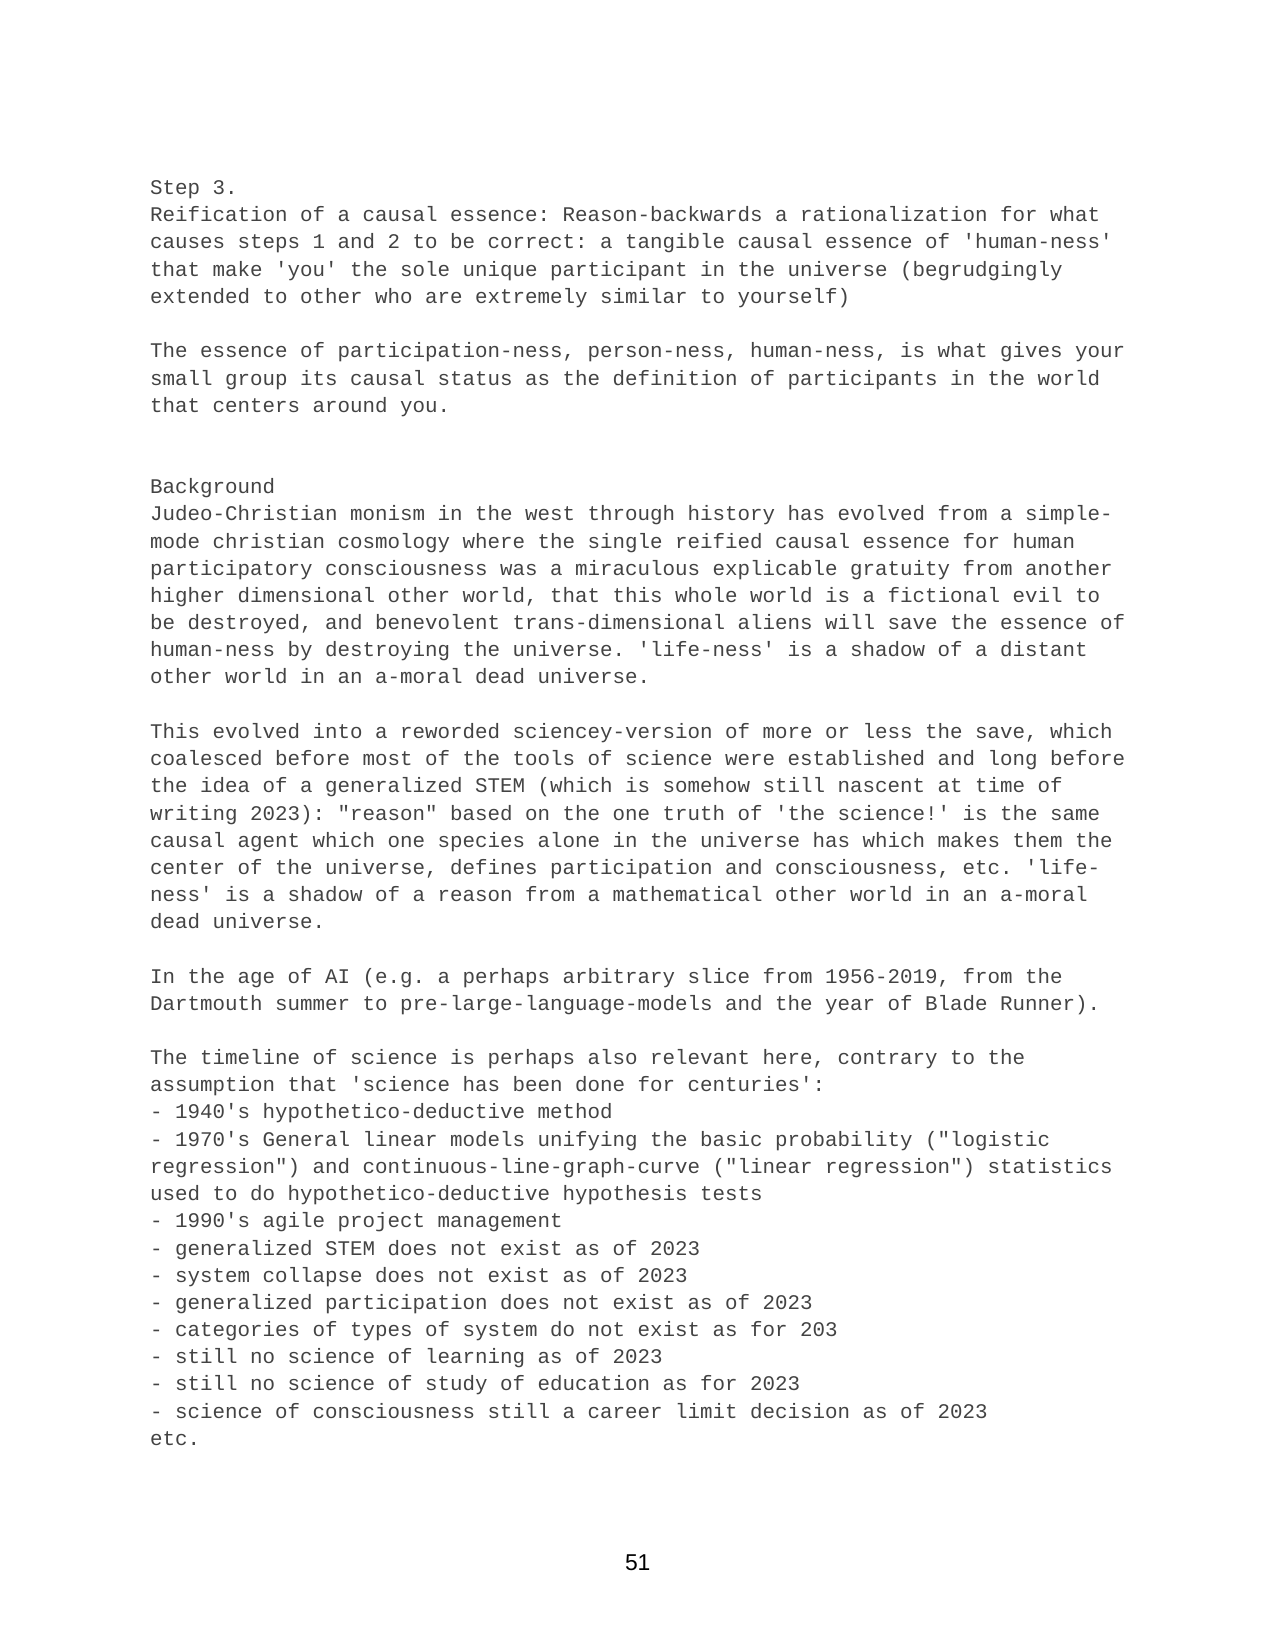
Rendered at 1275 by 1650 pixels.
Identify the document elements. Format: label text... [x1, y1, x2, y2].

text - generalized participation does not exist as of 2023 [150, 1292, 1125, 1316]
text - system collapse does not exist as of 2023 [150, 1265, 1125, 1288]
text - 1940's hypothetico-deductive method [150, 1102, 1125, 1125]
text etc. [150, 1428, 1125, 1451]
text - still no science of study of education as for 2023 [150, 1373, 1125, 1397]
text - categories of types of system do not exist as for 203 [150, 1319, 1125, 1343]
text - 1970's General linear models unifying the basic probability ("logistic regression") and continuous-line-graph-curve ("linear regression") statistics used to do hypothetico-deductive hypothesis tests [150, 1129, 1125, 1207]
text - generalized STEM does not exist as of 2023 [150, 1237, 1125, 1261]
text - science of consciousness still a career limit decision as of 2023 [150, 1401, 1125, 1424]
text - 1990's agile project management [150, 1210, 1125, 1234]
text This evolved into a reworded sciencey-version of more or less the save, which coalesced before most of the tools of science were established and long before the idea of a generalized STEM (which is somehow still nascent at time of writing 2023): "reason" based on the one truth of 'the science!' is the same causal agent which one species alone in the universe has which makes them the center of the universe, defines participation and consciousness, etc. 'life-ness' is a shadow of a reason from a mathematical other world in an a-moral dead universe. [150, 721, 1125, 935]
text The timeline of science is perhaps also relevant here, contrary to the assumption that 'science has been done for centuries': [150, 1047, 1125, 1098]
text In the age of AI (e.g. a perhaps arbitrary slice from 1956-2019, from the Dartmouth summer to pre-large-language-models and the year of Blade Runner). [150, 966, 1125, 1016]
text The essence of participation-ness, person-ness, human-ness, is what gives your small group its causal status as the definition of participants in the world that centers around you. [150, 340, 1125, 418]
text - still no science of learning as of 2023 [150, 1346, 1125, 1370]
text Background [150, 476, 1125, 500]
text Step 3. [150, 177, 1125, 201]
text Judeo-Christian monism in the west through history has evolved from a simple-mode christian cosmology where the single reified causal essence for human participatory consciousness was a miraculous explicable gratuity from another higher dimensional other world, that this whole world is a fictional evil to be destroyed, and benevolent trans-dimensional aliens will save the essence of human-ness by destroying the universe. 'life-ness' is a shadow of a distant other world in an a-moral dead universe. [150, 503, 1125, 690]
text Reification of a causal essence: Reason-backwards a rationalization for what causes steps 1 and 2 to be correct: a tangible causal essence of 'human-ness' that make 'you' the sole unique participant in the universe (begrudgingly extended to other who are extremely similar to yourself) [150, 204, 1125, 309]
